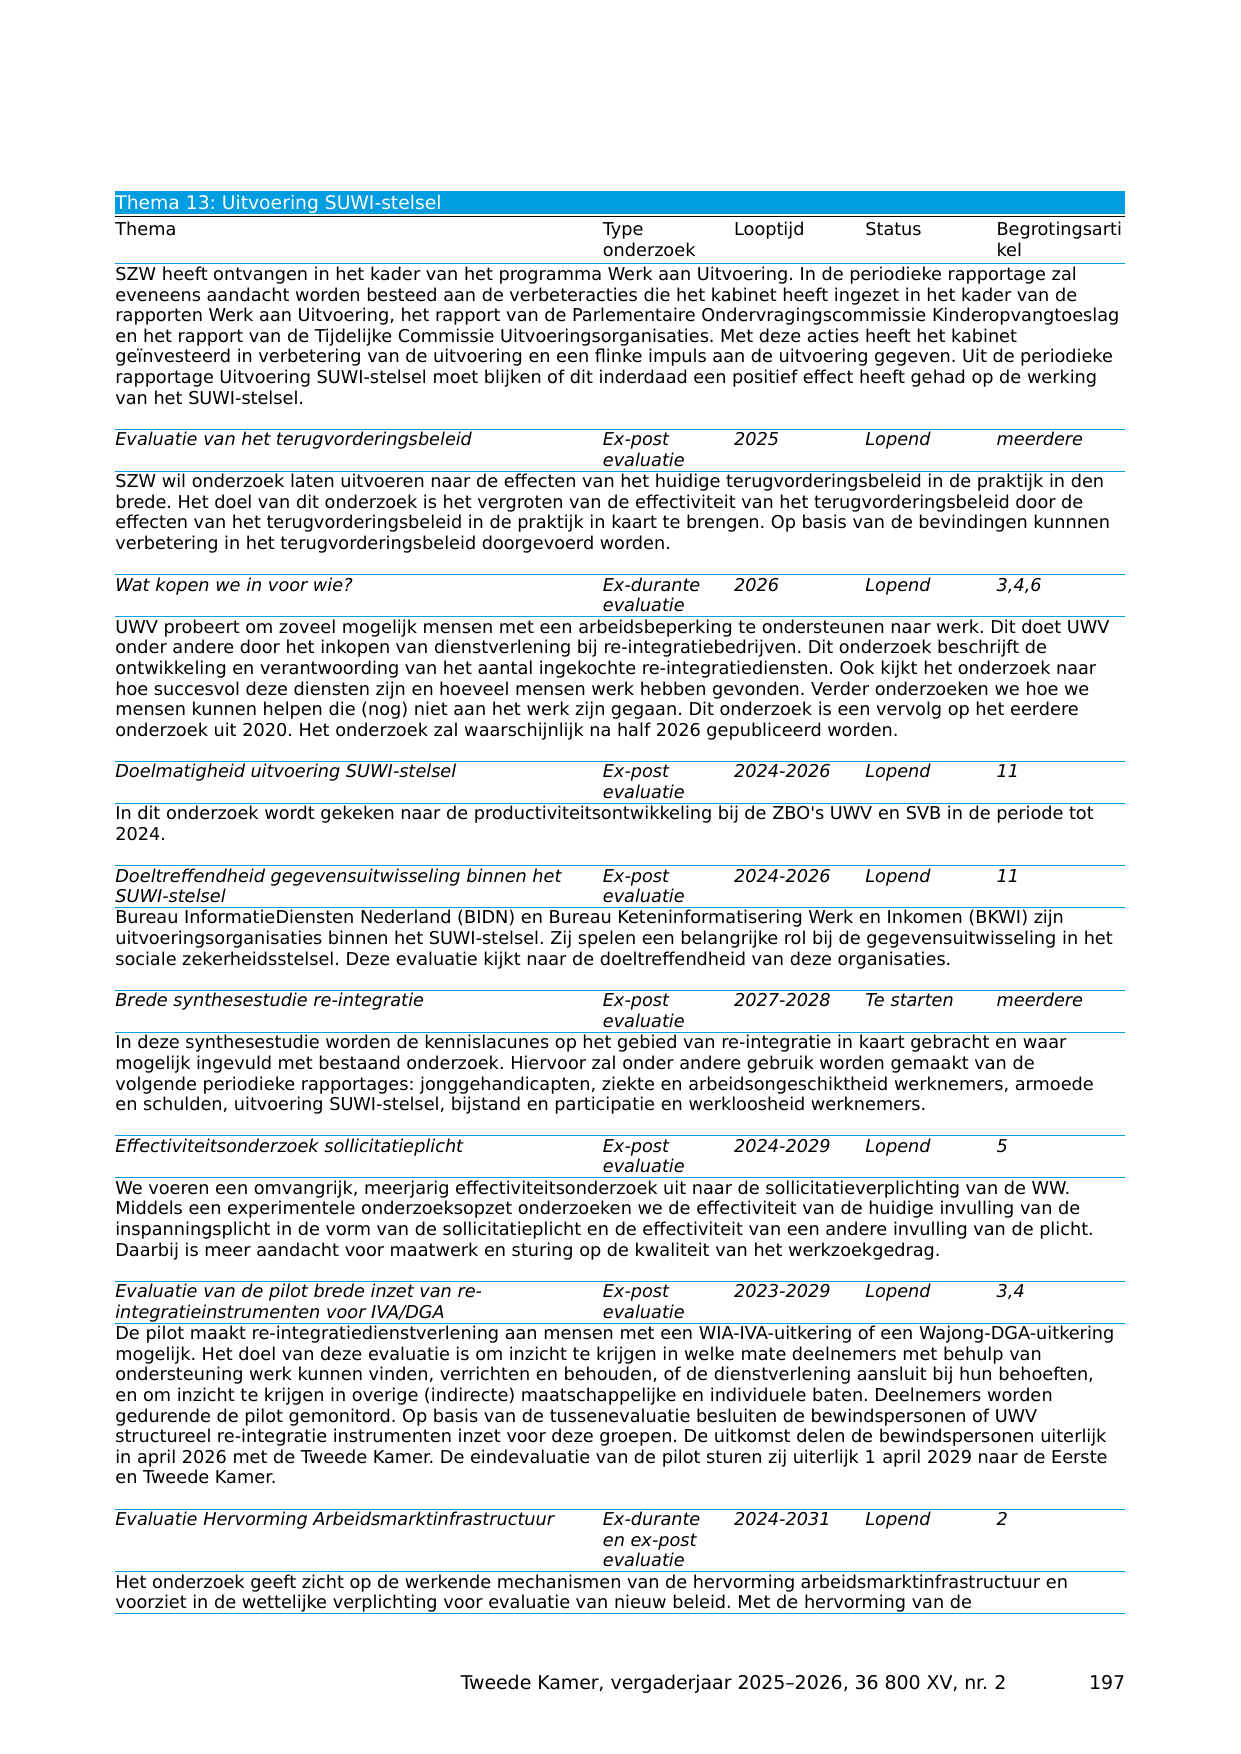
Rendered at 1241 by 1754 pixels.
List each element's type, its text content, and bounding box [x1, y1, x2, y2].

table_cell Ex-durante en ex-post evaluatie [600, 1510, 731, 1571]
table_cell 2027-2028 [731, 991, 862, 1032]
table_cell SZW wil onderzoek laten uitvoeren naar de effecten van het huidige terugvorderingsbeleid in de praktijk in den brede. Het doel van dit onderzoek is het vergroten van de effectiviteit van het terugvorderingsbeleid door de effecten van het terugvorderingsbeleid in de praktijk in kaart te brengen. Op basis van de bevindingen kunnnen verbetering in het terugvorderingsbeleid doorgevoerd worden. [115, 472, 1125, 554]
table_cell Lopend [862, 1510, 993, 1571]
table_cell De pilot maakt re-integratiedienstverlening aan mensen met een WIA-IVA-uitkering of een Wajong-DGA-uitkering mogelijk. Het doel van deze evaluatie is om inzicht te krijgen in welke mate deelnemers met behulp van ondersteuning werk kunnen vinden, verrichten en behouden, of de dienstverlening aansluit bij hun behoeften, en om inzicht te krijgen in overige (indirecte) maatschappelijke en individuele baten. Deelnemers worden gedurende de pilot gemonitord. Op basis van de tussenevaluatie besluiten de bewindspersonen of UWV structureel re-integratie instrumenten inzet voor deze groepen. De uitkomst delen de bewindspersonen uiterlijk in april 2026 met de Tweede Kamer. De eindevaluatie van de pilot sturen zij uiterlijk 1 april 2029 naar de Eerste en Tweede Kamer. [115, 1324, 1125, 1488]
table_cell [994, 1488, 1125, 1509]
table_cell [115, 554, 600, 574]
table_cell [600, 1260, 731, 1281]
table_cell [731, 1260, 862, 1281]
table_cell [731, 1115, 862, 1135]
table_cell [994, 969, 1125, 990]
table_cell [994, 554, 1125, 574]
table_cell [115, 740, 1125, 761]
table_cell Lopend [862, 762, 993, 803]
table_cell 2025 [731, 430, 862, 471]
table_cell [862, 969, 993, 990]
table_cell [600, 969, 731, 990]
table_cell 11 [994, 866, 1125, 907]
table_cell [600, 408, 731, 429]
table_cell Brede synthesestudie re-integratie [115, 991, 600, 1032]
table_cell [862, 1115, 993, 1135]
table_cell 2024-2029 [731, 1136, 862, 1177]
table_cell Effectiviteitsonderzoek sollicitatieplicht [115, 1136, 600, 1177]
table_cell Wat kopen we in voor wie? [115, 575, 600, 616]
table_cell [115, 1115, 600, 1135]
table_cell 2024-2026 [731, 866, 862, 907]
table_cell [731, 554, 862, 574]
table_cell Het onderzoek geeft zicht op de werkende mechanismen van de hervorming arbeidsmarktinfrastructuur en voorziet in de wettelijke verplichting voor evaluatie van nieuw beleid. Met de hervorming van de [115, 1572, 1125, 1613]
table_cell Ex-post evaluatie [600, 1136, 731, 1177]
table_cell 2 [994, 1510, 1125, 1571]
table_cell [600, 845, 731, 865]
table_cell [731, 408, 862, 429]
table_cell meerdere [994, 991, 1125, 1032]
table_cell [600, 1488, 731, 1509]
table_cell Ex-post evaluatie [600, 991, 731, 1032]
table_cell [994, 845, 1125, 865]
table_cell [862, 845, 993, 865]
table_cell meerdere [994, 430, 1125, 471]
table_cell 2023-2029 [731, 1282, 862, 1322]
table_cell Ex-post evaluatie [600, 1282, 731, 1322]
table_cell Evaluatie van de pilot brede inzet van re-integratieinstrumenten voor IVA/DGA [115, 1282, 600, 1322]
table_cell [994, 1260, 1125, 1281]
table_cell [115, 408, 600, 429]
table_cell [731, 969, 862, 990]
table_cell Te starten [862, 991, 993, 1032]
table_cell [994, 408, 1125, 429]
table_cell [731, 1488, 862, 1509]
table_cell Begrotingsartikel [994, 217, 1125, 263]
table_cell [600, 1115, 731, 1135]
table_cell [862, 554, 993, 574]
table_cell 3,4,6 [994, 575, 1125, 616]
table_cell 2024-2026 [731, 762, 862, 803]
table_cell Ex-post evaluatie [600, 866, 731, 907]
table_cell Bureau InformatieDiensten Nederland (BIDN) en Bureau Keteninformatisering Werk en Inkomen (BKWI) zijn uitvoeringsorganisaties binnen het SUWI-stelsel. Zij spelen een belangrijke rol bij de gegevensuitwisseling in het sociale zekerheidsstelsel. Deze evaluatie kijkt naar de doeltreffendheid van deze organisaties. [115, 908, 1125, 969]
table_cell [115, 1260, 600, 1281]
table_cell We voeren een omvangrijk, meerjarig effectiviteitsonderzoek uit naar de sollicitatieverplichting van de WW. Middels een experimentele onderzoeksopzet onderzoeken we de effectiviteit van de huidige invulling van de inspanningsplicht in de vorm van de sollicitatieplicht en de effectiviteit van een andere invulling van de plicht. Daarbij is meer aandacht voor maatwerk en sturing op de kwaliteit van het werkzoekgedrag. [115, 1178, 1125, 1260]
table_cell [115, 1488, 600, 1509]
table_cell [862, 1260, 993, 1281]
table_cell 3,4 [994, 1282, 1125, 1322]
table_cell Ex-post evaluatie [600, 762, 731, 803]
table_cell Looptijd [731, 217, 862, 263]
table_cell SZW heeft ontvangen in het kader van het programma Werk aan Uitvoering. In de periodieke rapportage zal eveneens aandacht worden besteed aan de verbeteracties die het kabinet heeft ingezet in het kader van de rapporten Werk aan Uitvoering, het rapport van de Parlementaire Ondervragingscommissie Kinderopvangtoeslag en het rapport van de Tijdelijke Commissie Uitvoeringsorganisaties. Met deze acties heeft het kabinet geïnvesteerd in verbetering van de uitvoering en een flinke impuls aan de uitvoering gegeven. Uit de periodieke rapportage Uitvoering SUWI-stelsel moet blijken of dit inderdaad een positief effect heeft gehad op de werking van het SUWI-stelsel. [115, 264, 1125, 408]
table_cell In dit onderzoek wordt gekeken naar de productiviteitsontwikkeling bij de ZBO's UWV en SVB in de periode tot 2024. [115, 804, 1125, 844]
table_cell UWV probeert om zoveel mogelijk mensen met een arbeidsbeperking te ondersteunen naar werk. Dit doet UWV onder andere door het inkopen van dienstverlening bij re-integratiebedrijven. Dit onderzoek beschrijft de ontwikkeling en verantwoording van het aantal ingekochte re-integratiediensten. Ook kijkt het onderzoek naar hoe succesvol deze diensten zijn en hoeveel mensen werk hebben gevonden. Verder onderzoeken we hoe we mensen kunnen helpen die (nog) niet aan het werk zijn gegaan. Dit onderzoek is een vervolg op het eerdere onderzoek uit 2020. Het onderzoek zal waarschijnlijk na half 2026 gepubliceerd worden. [115, 617, 1125, 740]
table_cell Doeltreffendheid gegevensuitwisseling binnen het SUWI-stelsel [115, 866, 600, 907]
table_cell 2026 [731, 575, 862, 616]
table_cell 11 [994, 762, 1125, 803]
table_cell Evaluatie Hervorming Arbeidsmarktinfrastructuur [115, 1510, 600, 1571]
table_cell Lopend [862, 575, 993, 616]
table_cell Thema [115, 217, 600, 263]
table_cell Doelmatigheid uitvoering SUWI-stelsel [115, 762, 600, 803]
table_cell Type onderzoek [600, 217, 731, 263]
table_cell 2024-2031 [731, 1510, 862, 1571]
table_cell Status [862, 217, 993, 263]
table_cell Ex-post evaluatie [600, 430, 731, 471]
table_cell Lopend [862, 430, 993, 471]
table_cell [862, 408, 993, 429]
table_cell [115, 845, 600, 865]
table_cell Lopend [862, 866, 993, 907]
table_cell Ex-durante evaluatie [600, 575, 731, 616]
table_cell [862, 1488, 993, 1509]
table_cell Lopend [862, 1136, 993, 1177]
table_cell [994, 1115, 1125, 1135]
table_cell [115, 969, 600, 990]
table_cell [600, 554, 731, 574]
table_cell Evaluatie van het terugvorderingsbeleid [115, 430, 600, 471]
table_cell 5 [994, 1136, 1125, 1177]
table_cell In deze synthesestudie worden de kennislacunes op het gebied van re-integratie in kaart gebracht en waar mogelijk ingevuld met bestaand onderzoek. Hiervoor zal onder andere gebruik worden gemaakt van de volgende periodieke rapportages: jonggehandicapten, ziekte en arbeidsongeschiktheid werknemers, armoede en schulden, uitvoering SUWI-stelsel, bijstand en participatie en werkloosheid werknemers. [115, 1033, 1125, 1115]
table_cell [731, 845, 862, 865]
table_cell Lopend [862, 1282, 993, 1322]
